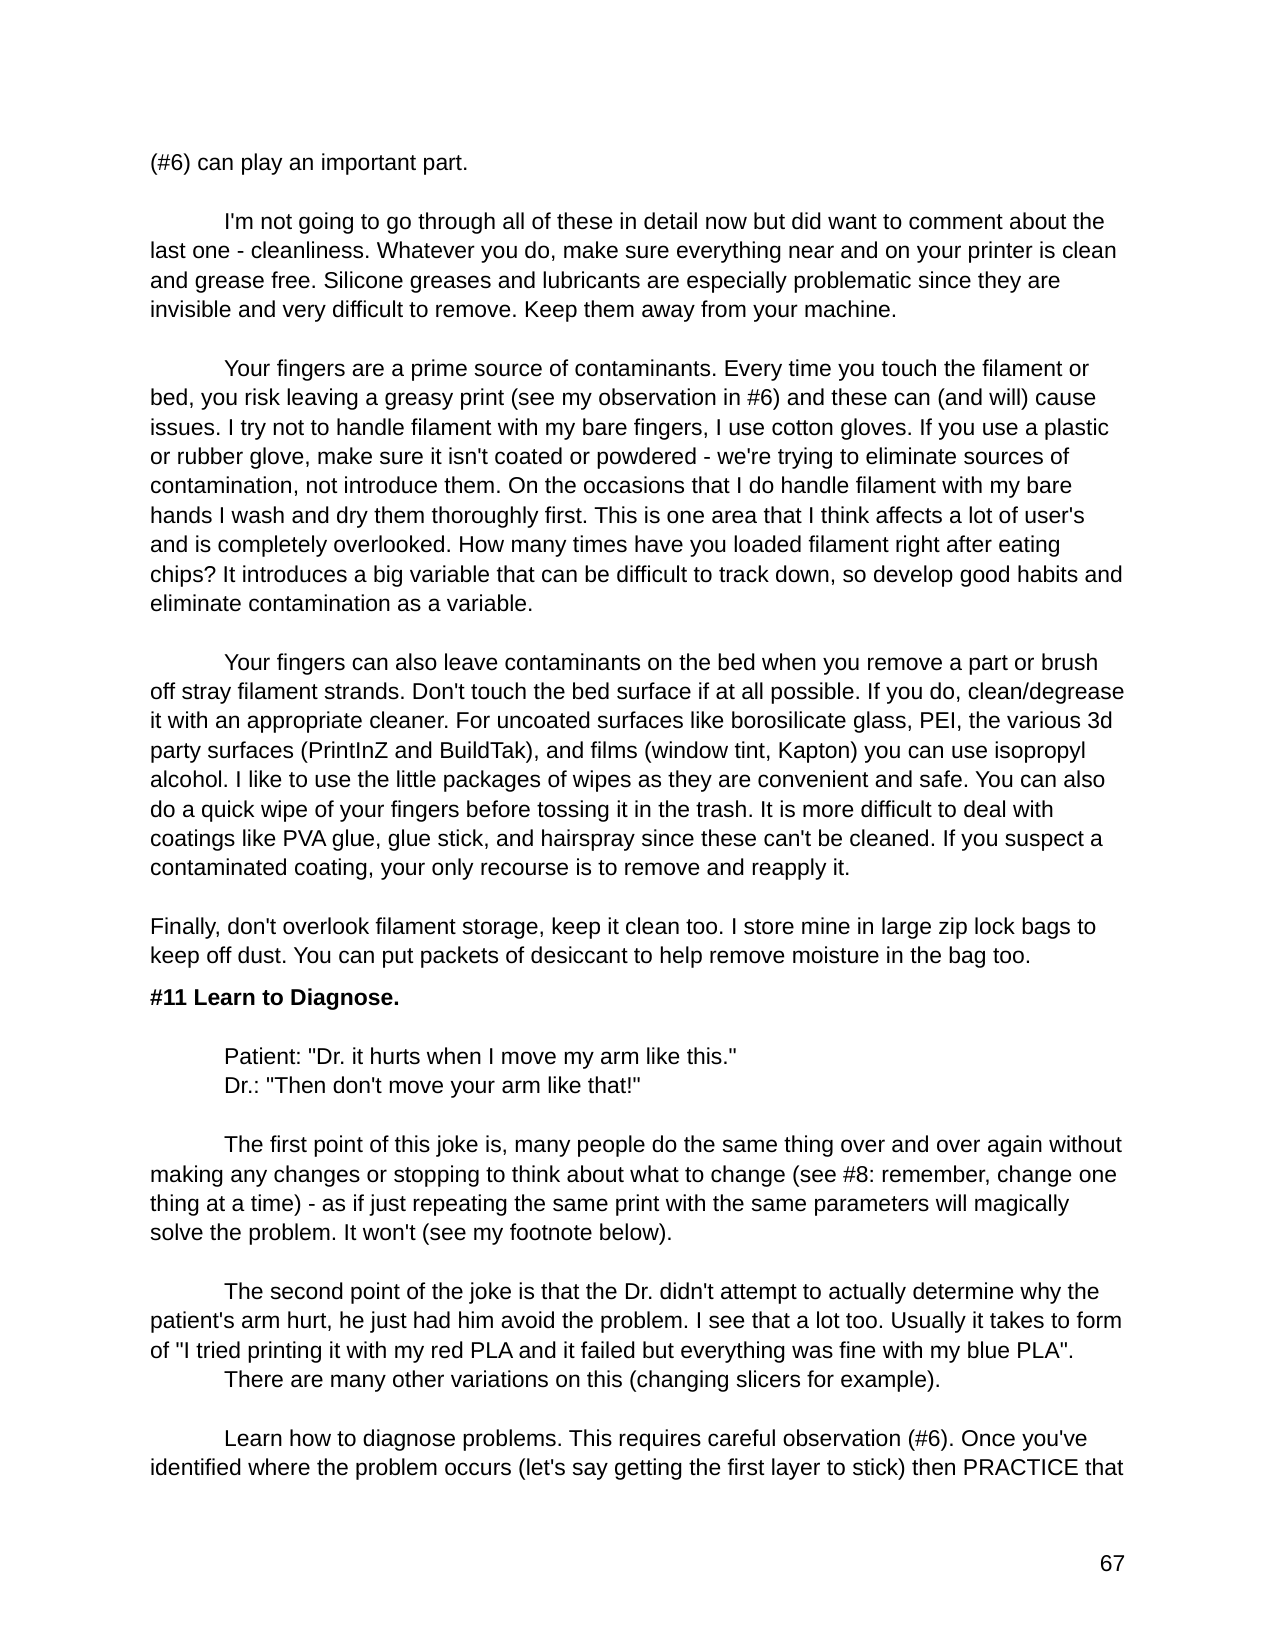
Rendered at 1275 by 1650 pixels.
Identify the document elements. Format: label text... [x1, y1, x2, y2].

text (#6) can play an important part. I'm not going to go through all of these in detail now but did want to comment about the last one - cleanliness. Whatever you do, make sure everything near and on your printer is clean and grease free. Silicone greases and lubricants are especially problematic since they are invisible and very difficult to remove. Keep them away from your machine. Your fingers are a prime source of contaminants. Every time you touch the filament or bed, you risk leaving a greasy print (see my observation in #6) and these can (and will) cause issues. I try not to handle filament with my bare fingers, I use cotton gloves. If you use a plastic or rubber glove, make sure it isn't coated or powdered - we're trying to eliminate sources of contamination, not introduce them. On the occasions that I do handle filament with my bare hands I wash and dry them thoroughly first. This is one area that I think affects a lot of user's and is completely overlooked. How many times have you loaded filament right after eating chips? It introduces a big variable that can be difficult to track down, so develop good habits and eliminate contamination as a variable. Your fingers can also leave contaminants on the bed when you remove a part or brush off stray filament strands. Don't touch the bed surface if at all possible. If you do, clean/degrease it with an appropriate cleaner. For uncoated surfaces like borosilicate glass, PEI, the various 3d party surfaces (PrintInZ and BuildTak), and films (window tint, Kapton) you can use isopropyl alcohol. I like to use the little packages of wipes as they are convenient and safe. You can also do a quick wipe of your fingers before tossing it in the trash. It is more difficult to deal with coatings like PVA glue, glue stick, and hairspray since these can't be cleaned. If you suspect a contaminated coating, your only recourse is to remove and reapply it. Finally, don't overlook filament storage, keep it clean too. I store mine in large zip lock bags to keep off dust. You can put packets of desiccant to help remove moisture in the bag too. [150, 150, 1125, 969]
text #11 Learn to Diagnose. Patient: "Dr. it hurts when I move my arm like this." Dr.: "Then don't move your arm like that!" The first point of this joke is, many people do the same thing over and over again without making any changes or stopping to think about what to change (see #8: remember, change one thing at a time) - as if just repeating the same print with the same parameters will magically solve the problem. It won't (see my footnote below). The second point of the joke is that the Dr. didn't attempt to actually determine why the patient's arm hurt, he just had him avoid the problem. I see that a lot too. Usually it takes to form of "I tried printing it with my red PLA and it failed but everything was fine with my blue PLA". There are many other variations on this (changing slicers for example). Learn how to diagnose problems. This requires careful observation (#6). Once you've identified where the problem occurs (let's say getting the first layer to stick) then PRACTICE that [150, 985, 1125, 1481]
